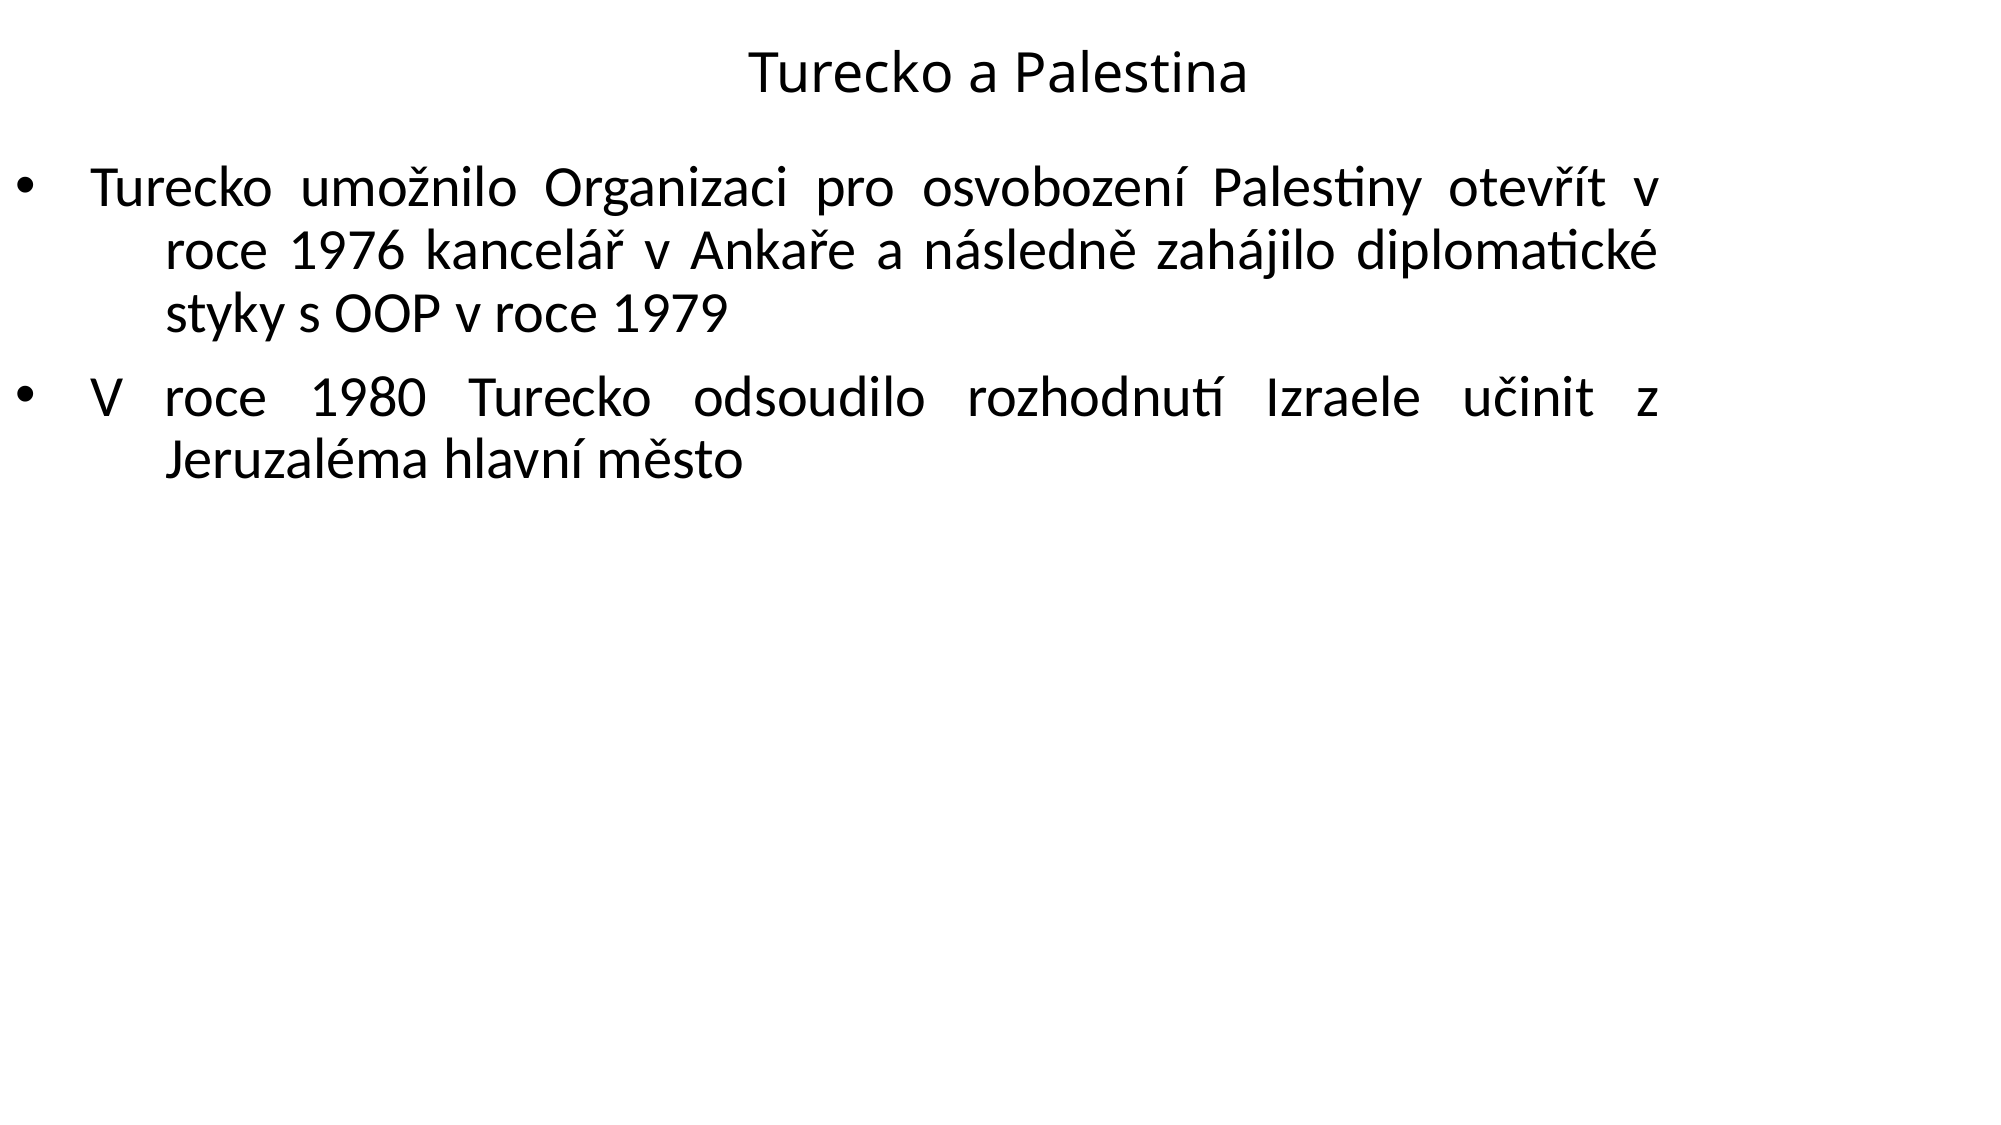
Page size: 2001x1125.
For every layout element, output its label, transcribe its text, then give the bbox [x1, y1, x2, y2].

title Turecko a Palestina [324, 36, 1675, 112]
list Turecko umožnilo Organizaci pro osvobození Palestiny otevřít v roce 1976 kancelář v Ankaře a následně zahájilo diplomatické styky s OOP v roce 1979 V roce 1980 Turecko odsoudilo rozhodnutí Izraele učinit z Jeruzaléma hlavní město [0, 148, 1675, 1005]
